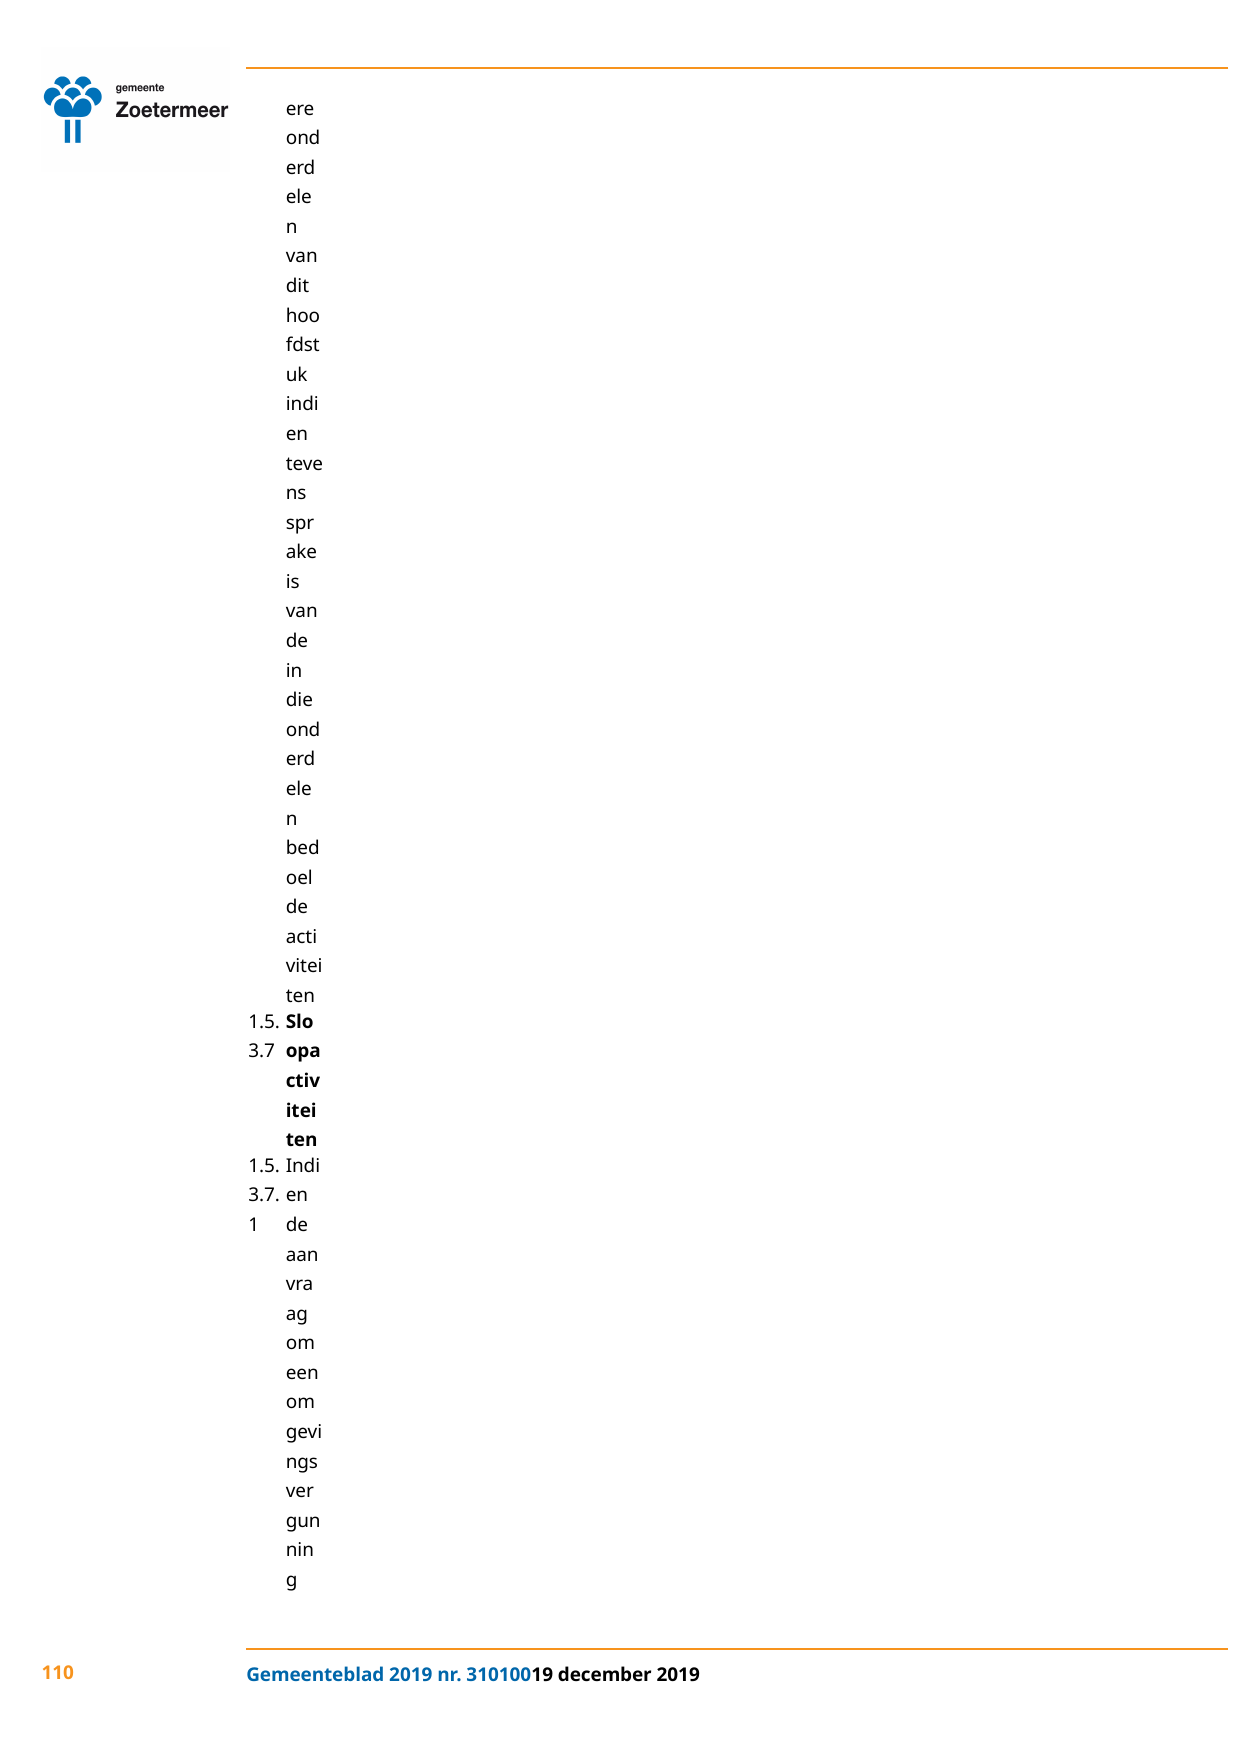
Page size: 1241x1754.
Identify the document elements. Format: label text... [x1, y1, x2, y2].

table_cell Sloopactiviteiten [286, 1008, 323, 1152]
picture [41, 47, 231, 172]
table_cell [248, 95, 286, 1008]
table_cell ere onderdelen van dit hoofdstuk indien tevens sprake is van de in die onderdelen bedoelde activiteiten [286, 95, 323, 1008]
table_cell [361, 1152, 398, 1592]
table_cell [323, 1152, 361, 1592]
table_cell 1.5.3.7.1 [248, 1152, 286, 1592]
table_cell [323, 95, 361, 1008]
table_cell [323, 1008, 361, 1152]
table_cell Indien de aanvraag om een omgevingsvergunning [286, 1152, 323, 1592]
table_cell [361, 95, 398, 1008]
table_cell 1.5.3.7 [248, 1008, 286, 1152]
table_cell [361, 1008, 398, 1152]
